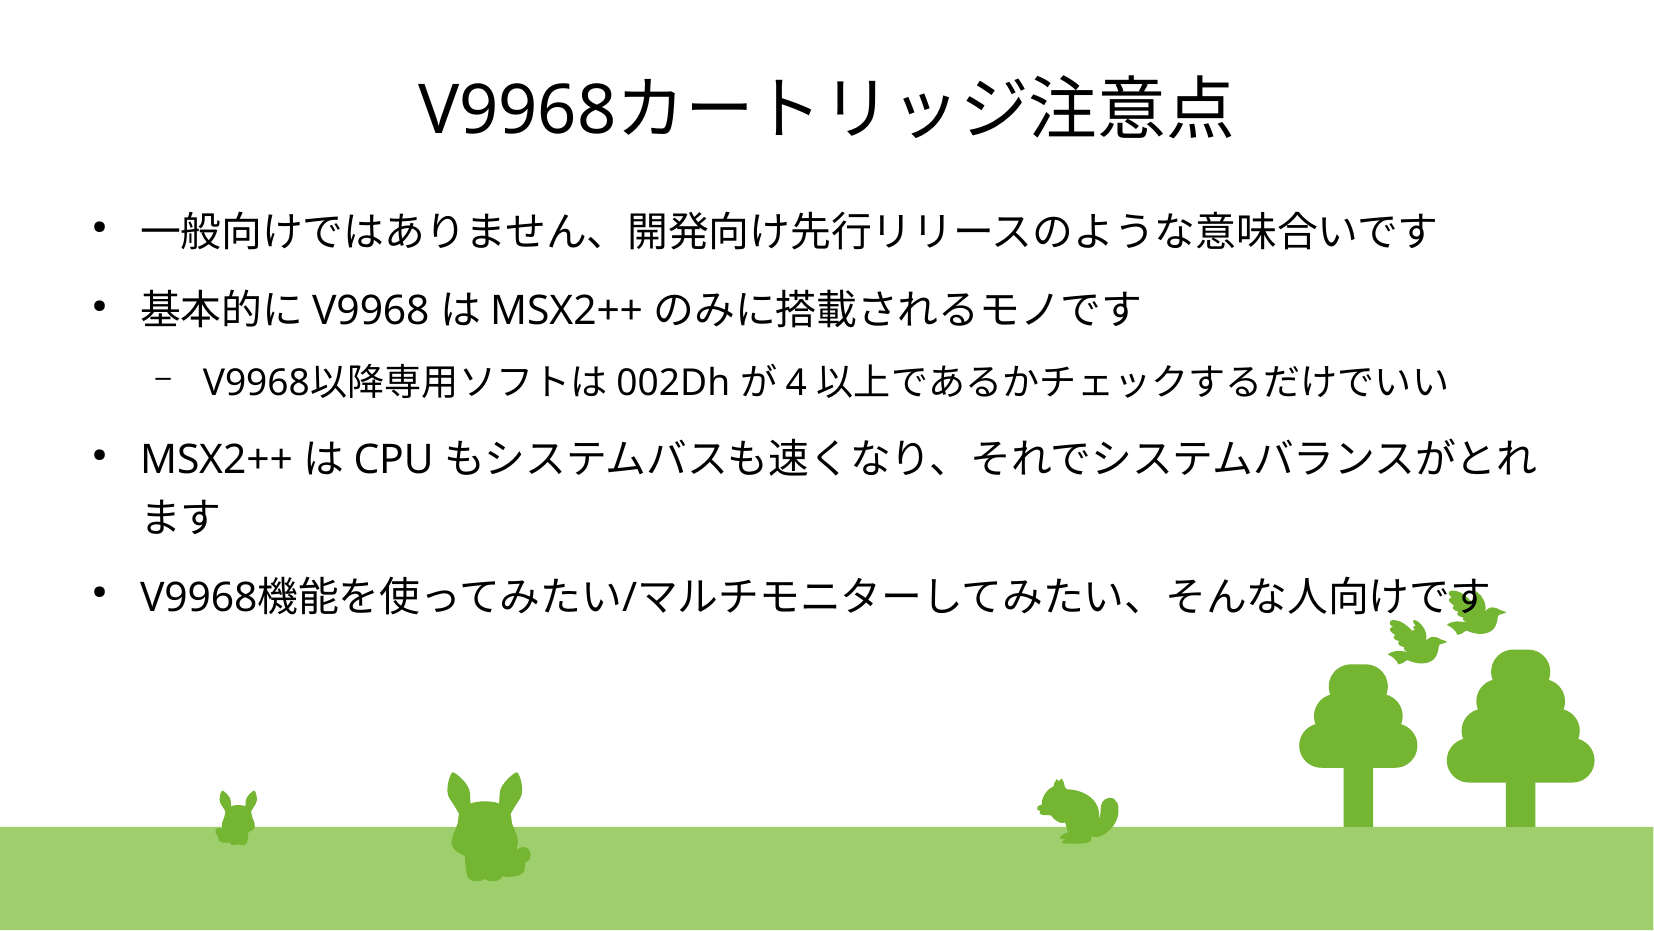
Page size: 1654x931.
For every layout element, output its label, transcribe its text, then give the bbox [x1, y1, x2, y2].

list 一般向けではありません、開発向け先行リリースのような意味合いです 基本的に V9968 は MSX2++ のみに搭載されるモノです V9968以降専用ソフトは 002Dh が 4 以上であるかチェックするだけでいい MSX2++ は CPU もシステムバスも速くなり、それでシステムバランスがとれます V9968機能を使ってみたい/マルチモニターしてみたい、そんな人向けです [76, 198, 1565, 739]
title V9968カートリッジ注意点 [88, 29, 1565, 178]
